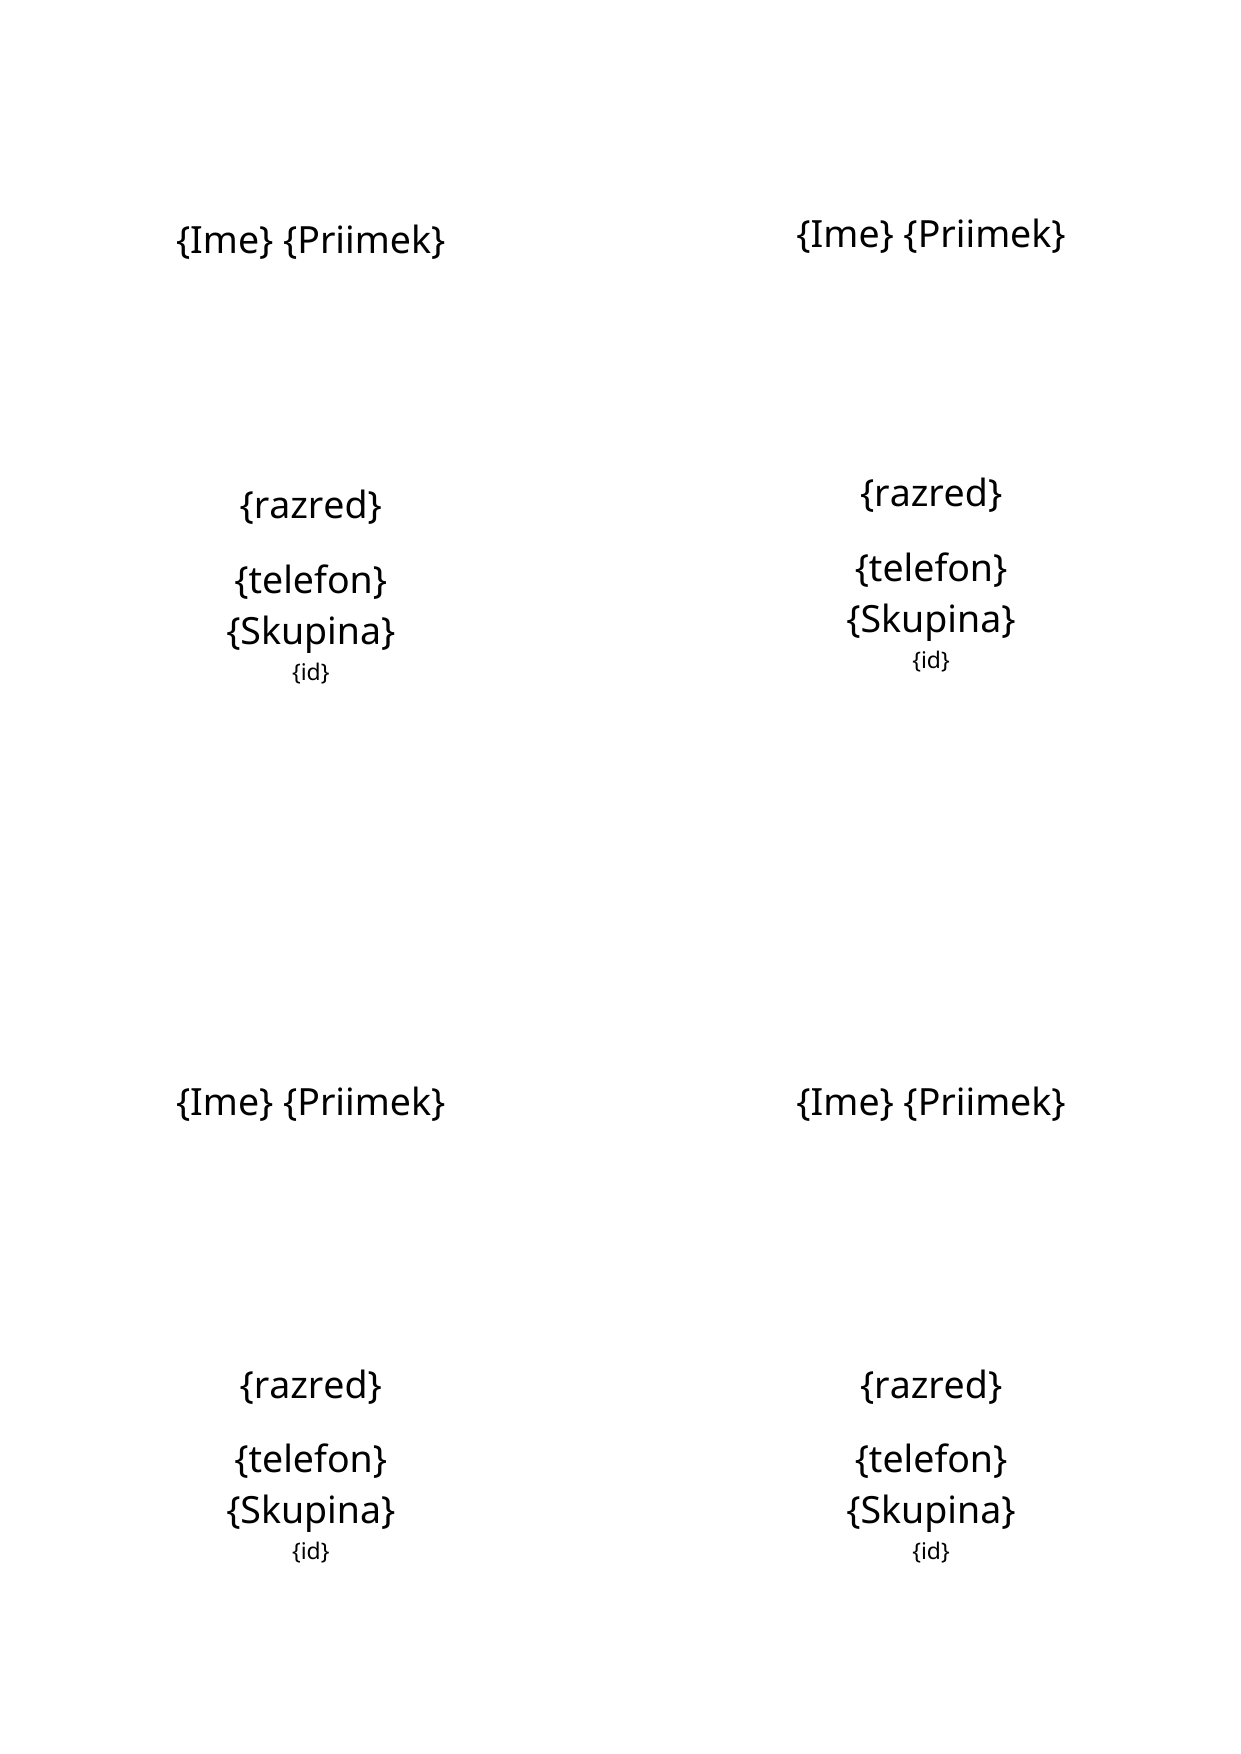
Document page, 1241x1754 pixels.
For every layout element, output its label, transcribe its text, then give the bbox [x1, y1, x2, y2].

table_cell {Ime} {Priimek} {razred} {telefon} {Skupina} {id} [0, 844, 621, 1669]
table_header {Ime} {Priimek} {razred} {telefon} {Skupina} {id} [621, 0, 1241, 844]
table_cell {Ime} {Priimek} {razred} {telefon} {Skupina} {id} [621, 844, 1241, 1669]
table_header {Ime} {Priimek} {razred} {telefon} {Skupina} {id} [0, 0, 621, 844]
